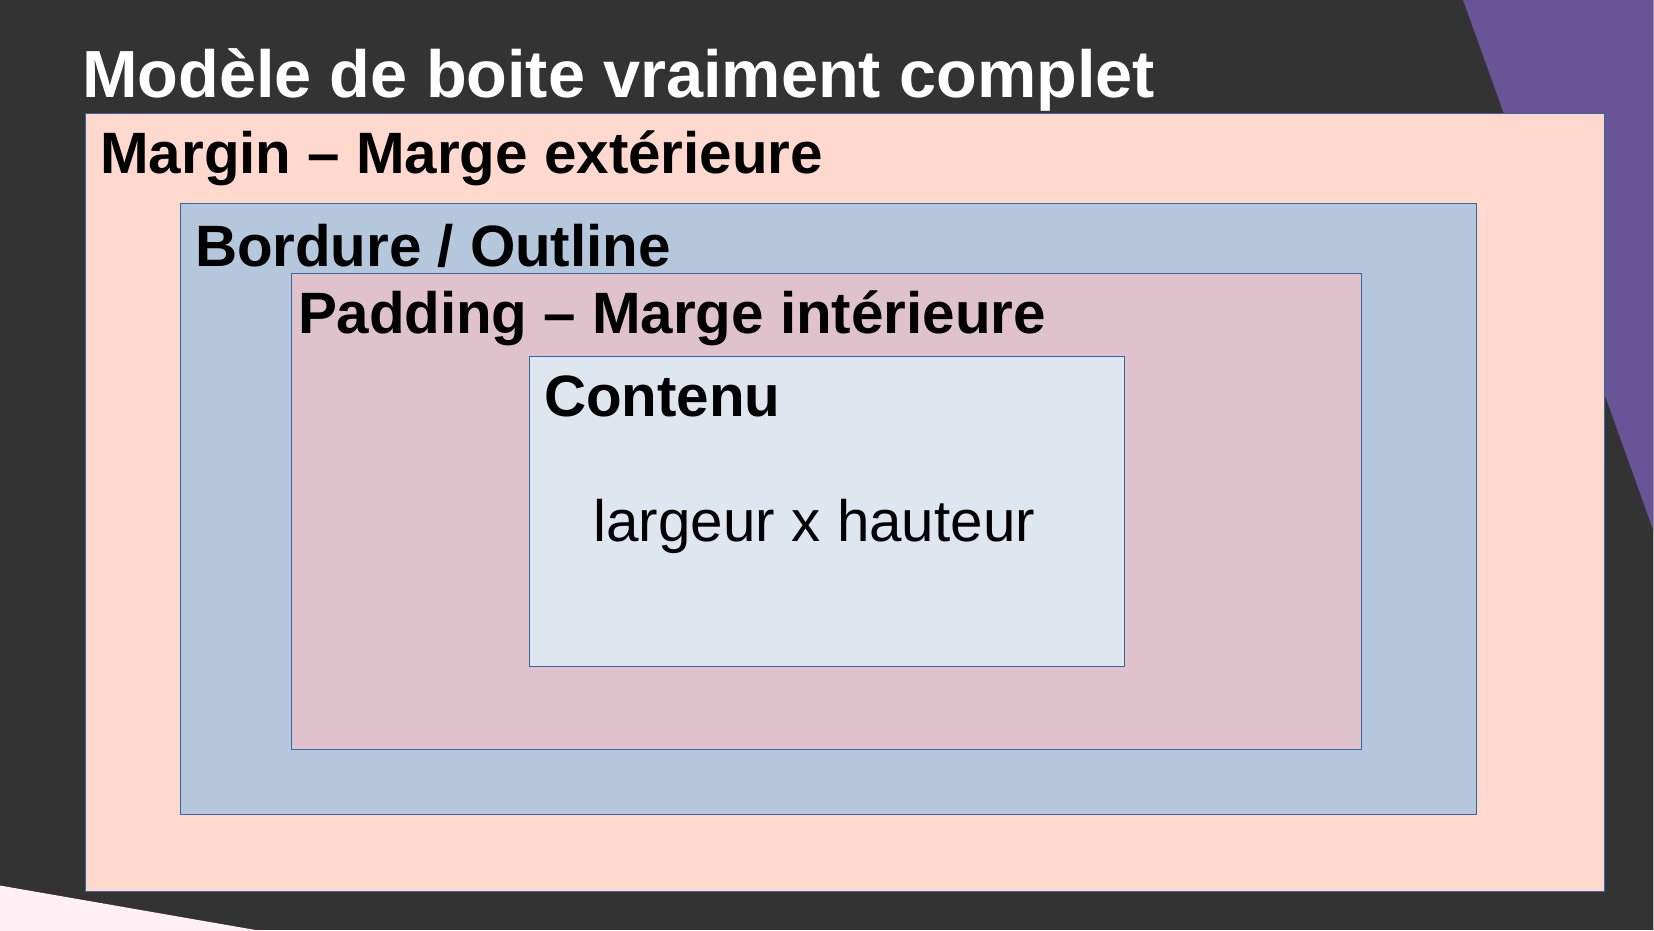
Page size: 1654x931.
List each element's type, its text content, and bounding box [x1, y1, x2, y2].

text_box [85, 0, 1654, 892]
text_box [0, 885, 262, 931]
text_box Padding – Marge intérieure [283, 273, 1276, 354]
text_box Bordure / Outline [180, 205, 1173, 286]
text_box Margin – Marge extérieure [85, 113, 1079, 194]
title Modèle de boite vraiment complet [82, 37, 1571, 112]
text_box Contenu [529, 356, 1512, 437]
text_box largeur x hauteur [578, 481, 1075, 562]
